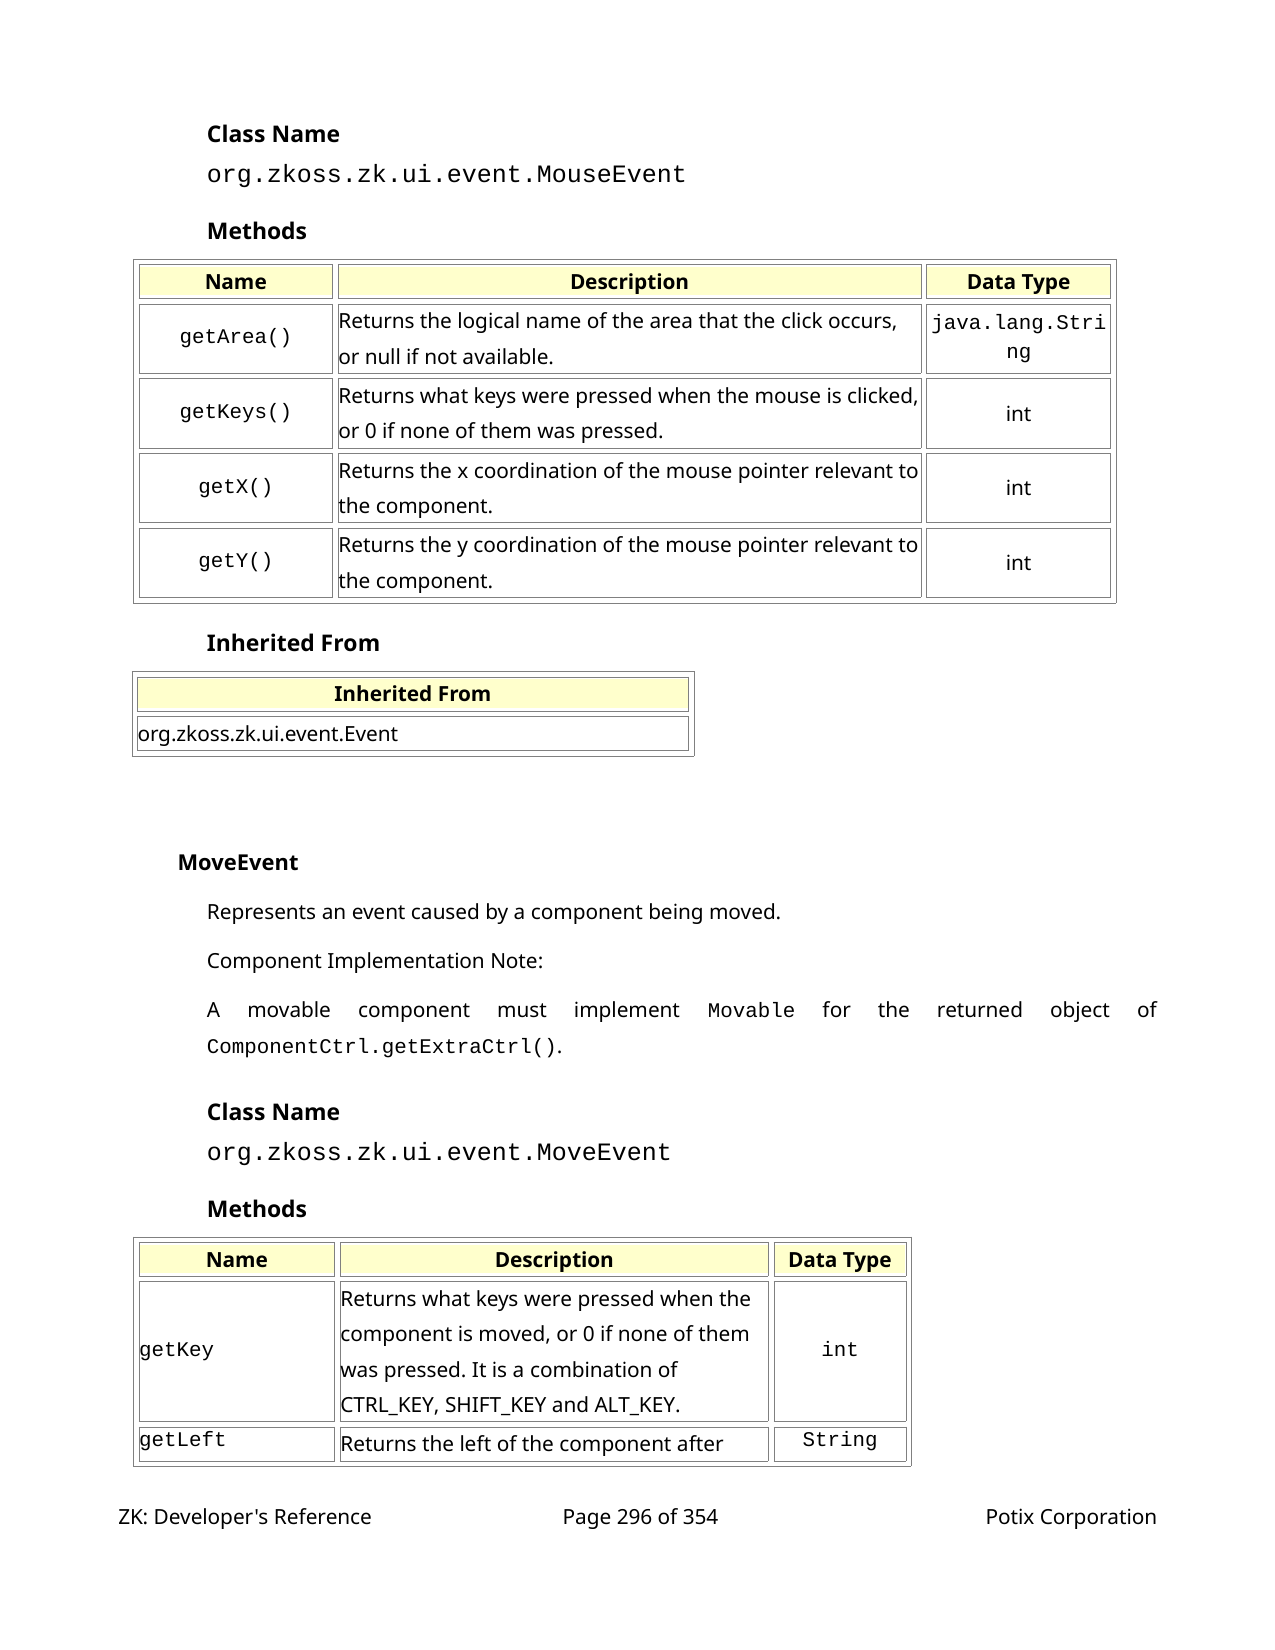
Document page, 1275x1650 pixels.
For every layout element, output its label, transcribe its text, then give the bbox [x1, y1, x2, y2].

table_header Name [136, 1238, 337, 1276]
subtitle MoveEvent [177, 847, 1157, 877]
subtitle Inherited From [207, 627, 1157, 659]
table_cell int [771, 1276, 908, 1421]
table_cell Returns the x coordination of the mouse pointer relevant to the component. [335, 448, 924, 522]
table_cell int [924, 373, 1113, 448]
table_cell getX() [136, 448, 335, 522]
table_cell getArea() [136, 298, 335, 373]
table_cell int [924, 522, 1113, 597]
text A movable component must implement Movable for the returned object of ComponentCtrl.getExtraCtrl(). [207, 995, 1157, 1059]
table_cell java.lang.String [924, 298, 1113, 373]
subtitle Class Name [207, 118, 1157, 149]
table_cell Returns the logical name of the area that the click occurs, or null if not available. [335, 298, 924, 373]
table_header Description [335, 260, 924, 298]
table_cell org.zkoss.zk.ui.event.Event [134, 711, 691, 750]
table_header Data Type [771, 1238, 908, 1276]
table_header Inherited From [134, 672, 691, 711]
table_cell getKey [136, 1276, 337, 1421]
text Represents an event caused by a component being moved. [207, 897, 1157, 926]
table_header Data Type [924, 260, 1113, 298]
subtitle Methods [207, 215, 1157, 246]
table_cell Returns the y coordination of the mouse pointer relevant to the component. [335, 522, 924, 597]
text org.zkoss.zk.ui.event.MouseEvent [207, 162, 1157, 190]
table_cell getKeys() [136, 373, 335, 448]
subtitle Class Name [207, 1096, 1157, 1127]
table_cell Returns what keys were pressed when the component is moved, or 0 if none of them was pressed. It is a combination of CTRL_KEY, SHIFT_KEY and ALT_KEY. [337, 1276, 771, 1421]
table_cell Returns what keys were pressed when the mouse is clicked, or 0 if none of them was pressed. [335, 373, 924, 448]
table_cell getY() [136, 522, 335, 597]
table_header Description [337, 1238, 771, 1276]
table_header Name [136, 260, 335, 298]
text org.zkoss.zk.ui.event.MoveEvent [207, 1139, 1157, 1168]
table_cell String [771, 1421, 908, 1461]
subtitle Methods [207, 1193, 1157, 1224]
table_cell int [924, 448, 1113, 522]
table_cell Returns the left of the component after [337, 1421, 771, 1461]
table_cell getLeft [136, 1421, 337, 1461]
text Component Implementation Note: [207, 946, 1157, 974]
